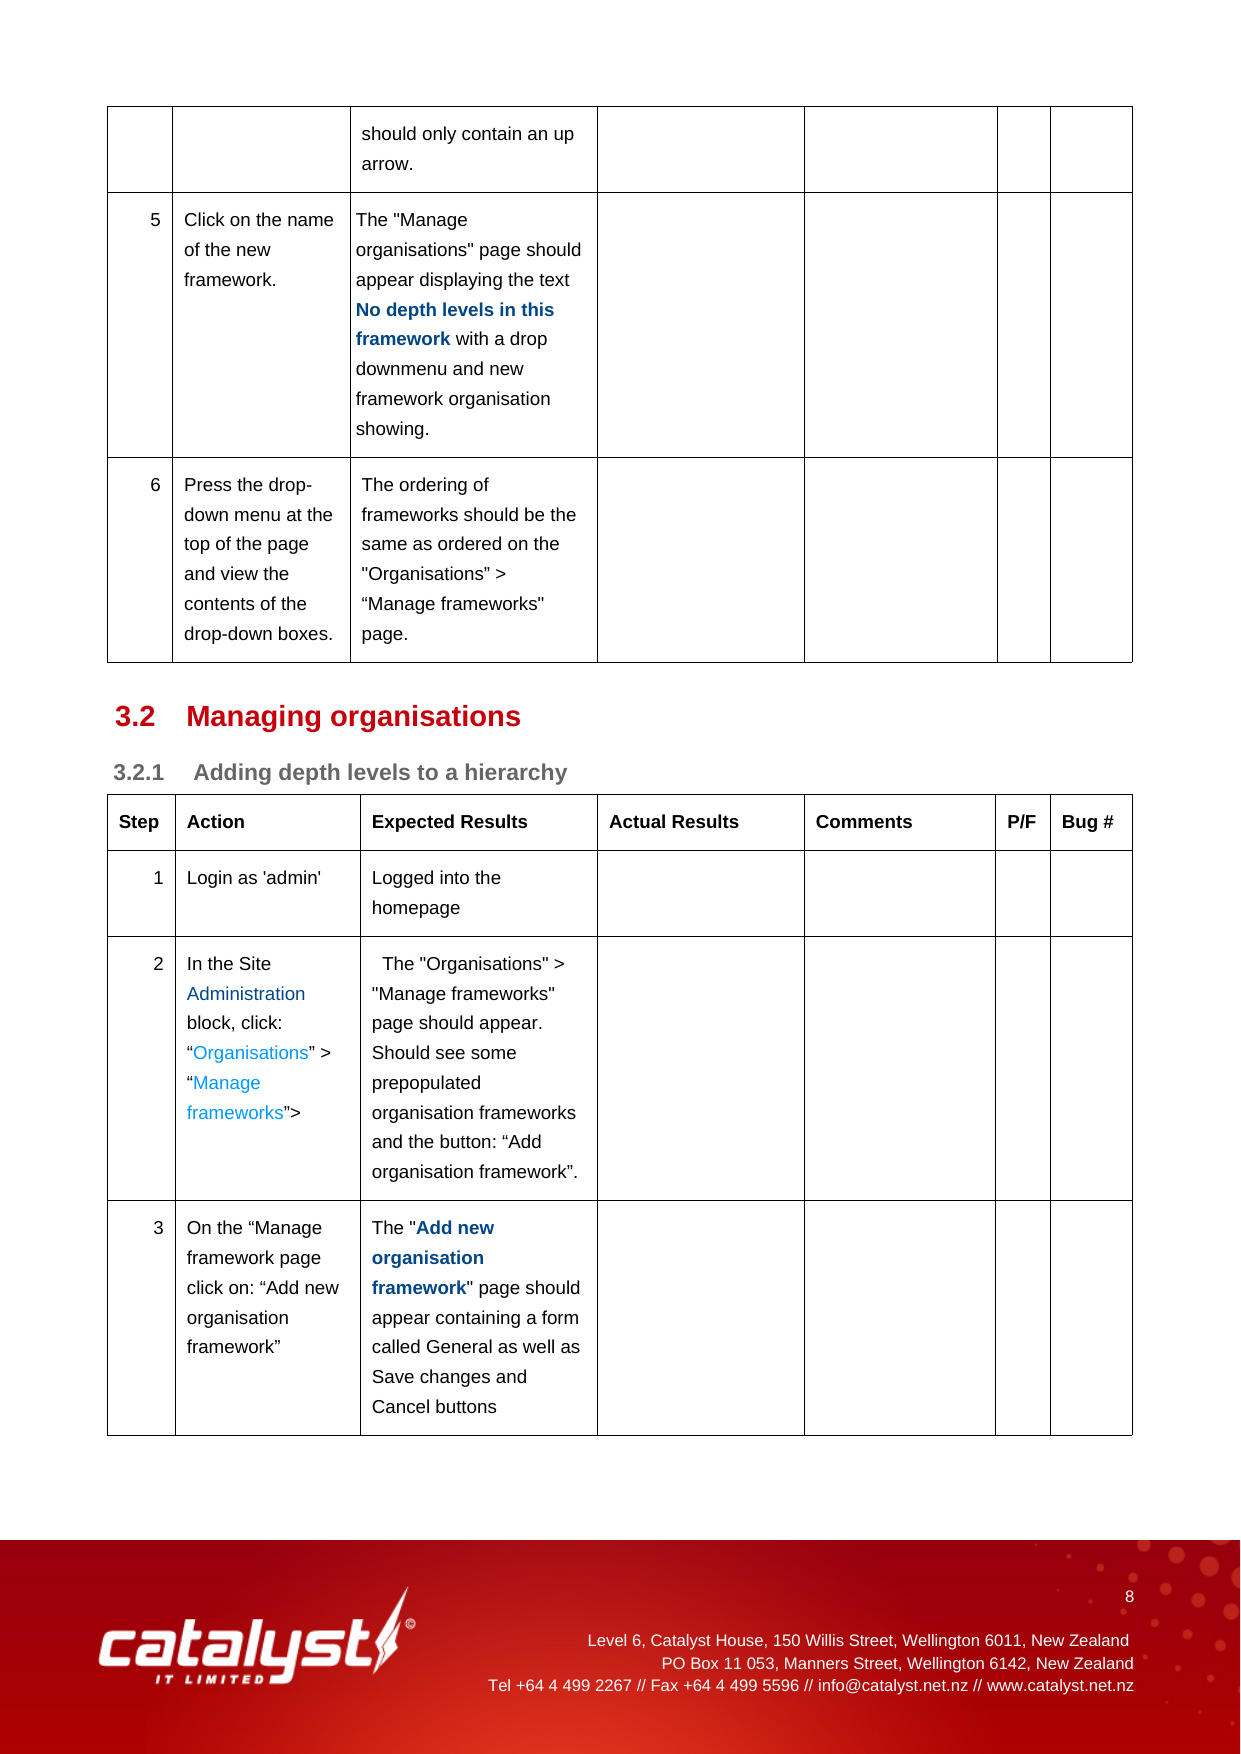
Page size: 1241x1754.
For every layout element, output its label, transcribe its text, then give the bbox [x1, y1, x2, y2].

table_header Actual Results [598, 795, 804, 850]
table_cell [598, 851, 804, 936]
table_cell 2 [108, 937, 175, 1200]
subtitle Managing organisations [107, 700, 1103, 733]
table_header Comments [805, 795, 995, 850]
table_cell [1051, 458, 1132, 662]
table_cell 3 [108, 1201, 175, 1435]
table_cell [1051, 937, 1132, 1200]
table_cell The "Add new organisation framework" page should appear containing a form called General as well as Save changes and Cancel buttons [361, 1201, 597, 1435]
table_cell In the Site Administration block, click: “Organisations” > “Manage frameworks”> [176, 937, 360, 1200]
table_header Action [176, 795, 360, 850]
table_cell 5 [108, 193, 172, 457]
table_cell [805, 458, 997, 662]
table_header P/F [996, 795, 1050, 850]
table_header Expected Results [361, 795, 597, 850]
table_cell [598, 1201, 804, 1435]
table_cell [1051, 107, 1132, 192]
table_cell The ordering of frameworks should be the same as ordered on the "Organisations” > “Manage frameworks" page. [351, 458, 597, 662]
table_cell should only contain an up arrow. [351, 107, 597, 192]
table_cell [108, 107, 172, 192]
table_cell 6 [108, 458, 172, 662]
table_cell [998, 458, 1050, 662]
table_cell [598, 458, 804, 662]
table_cell [1051, 193, 1132, 457]
table_cell 1 [108, 851, 175, 936]
table_cell [598, 937, 804, 1200]
table_cell [805, 851, 995, 936]
table_cell [998, 193, 1050, 457]
table_cell [805, 937, 995, 1200]
table_cell [998, 107, 1050, 192]
table_cell [598, 193, 804, 457]
table_cell [996, 851, 1050, 936]
table_cell Login as 'admin' [176, 851, 360, 936]
table_cell [1051, 851, 1132, 936]
table_cell [805, 193, 997, 457]
table_cell Logged into the homepage [361, 851, 597, 936]
table_cell [173, 107, 350, 192]
table_cell [598, 107, 804, 192]
table_header Bug # [1051, 795, 1132, 850]
table_cell On the “Manage framework page click on: “Add new organisation framework” [176, 1201, 360, 1435]
table_cell Click on the name of the new framework. [173, 193, 350, 457]
table_cell [805, 1201, 995, 1435]
table_cell [996, 937, 1050, 1200]
subtitle Adding depth levels to a hierarchy [107, 759, 1103, 785]
table_cell The "Manage organisations" page should appear displaying the text No depth levels in this framework with a drop downmenu and new framework organisation showing. [351, 193, 597, 457]
picture [0, 1540, 1241, 1754]
table_cell The "Organisations" > "Manage frameworks" page should appear. Should see some prepopulated organisation frameworks and the button: “Add organisation framework”. [361, 937, 597, 1200]
table_cell [1051, 1201, 1132, 1435]
table_header Step [108, 795, 175, 850]
table_cell Press the drop-down menu at the top of the page and view the contents of the drop-down boxes. [173, 458, 350, 662]
table_cell [996, 1201, 1050, 1435]
table_cell [805, 107, 997, 192]
